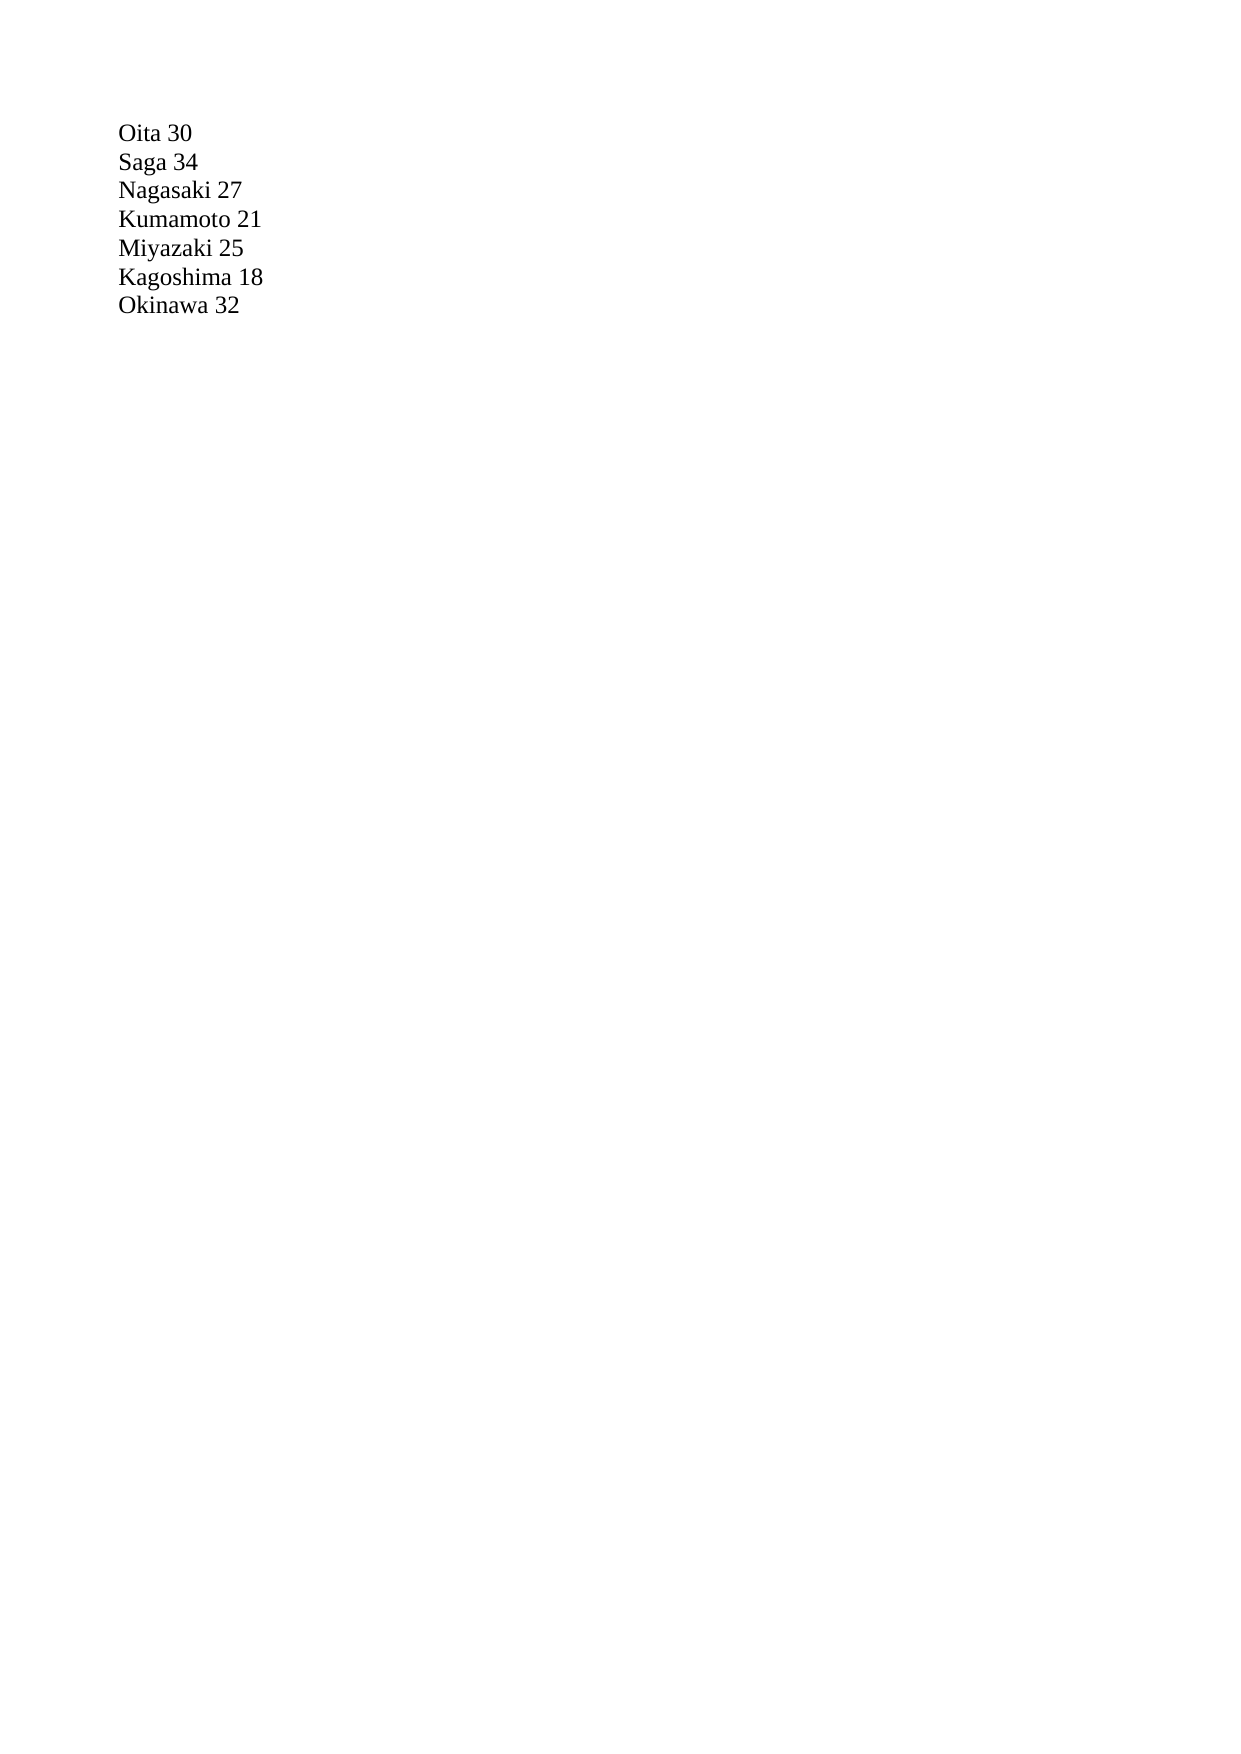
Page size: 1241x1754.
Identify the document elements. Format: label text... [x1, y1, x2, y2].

text Saga 34 [118, 147, 1122, 176]
text Oita 30 [118, 118, 1122, 147]
text Miyazaki 25 [118, 233, 1122, 262]
text Nagasaki 27 [118, 176, 1122, 204]
text Kagoshima 18 [118, 262, 1122, 291]
text Okinawa 32 [118, 291, 1122, 319]
text Kumamoto 21 [118, 204, 1122, 233]
